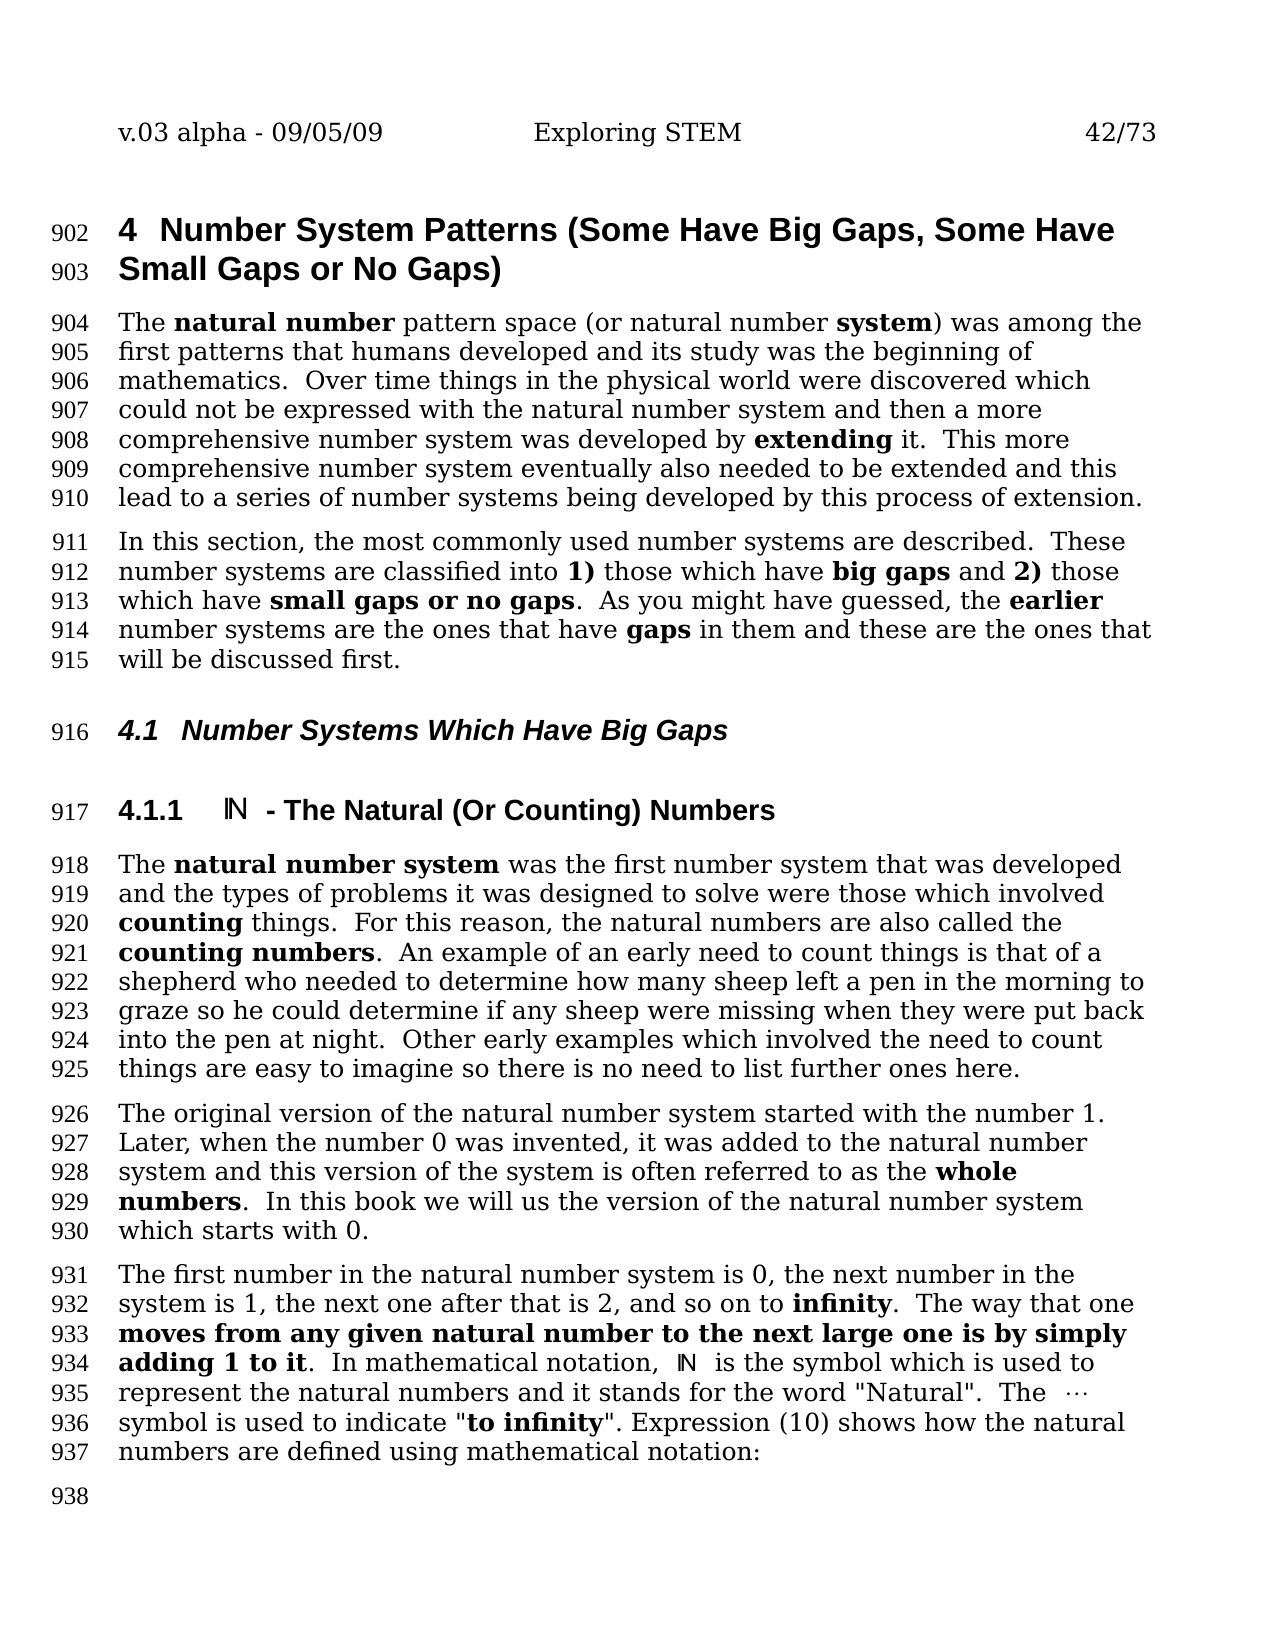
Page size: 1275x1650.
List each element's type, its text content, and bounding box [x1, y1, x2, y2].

subtitle - The Natural (Or Counting) Numbers [118, 792, 1157, 829]
subtitle Number Systems Which Have Big Gaps [118, 713, 1157, 747]
text In this section, the most commonly used number systems are described. These number systems are classified into 1) those which have big gaps and 2) those which have small gaps or no gaps. As you might have guessed, the earlier number systems are the ones that have gaps in them and these are the ones that will be discussed first. [118, 528, 1157, 674]
subtitle Number System Patterns (Some Have Big Gaps, Some Have Small Gaps or No Gaps) [118, 210, 1157, 287]
text The first number in the natural number system is 0, the next number in the system is 1, the next one after that is 2, and so on to infinity. The way that one moves from any given natural number to the next large one is by simply adding 1 to it. In mathematical notation,is the symbol which is used to represent the natural numbers and it stands for the word "Natural". Thesymbol is used to indicate "to infinity". Expression (10) shows how the natural numbers are defined using mathematical notation: [118, 1260, 1157, 1466]
text The original version of the natural number system started with the number 1. Later, when the number 0 was invented, it was added to the natural number system and this version of the system is often referred to as the whole numbers. In this book we will us the version of the natural number system which starts with 0. [118, 1099, 1157, 1245]
text The natural number pattern space (or natural number system) was among the first patterns that humans developed and its study was the beginning of mathematics. Over time things in the physical world were discovered which could not be expressed with the natural number system and then a more comprehensive number system was developed by extending it. This more comprehensive number system eventually also needed to be extended and this lead to a series of number systems being developed by this process of extension. [118, 308, 1157, 513]
text The natural number system was the first number system that was developed and the types of problems it was designed to solve were those which involved counting things. For this reason, the natural numbers are also called the counting numbers. An example of an early need to count things is that of a shepherd who needed to determine how many sheep left a pen in the morning to graze so he could determine if any sheep were missing when they were put back into the pen at night. Other early examples which involved the need to count things are easy to imagine so there is no need to list further ones here. [118, 850, 1157, 1084]
